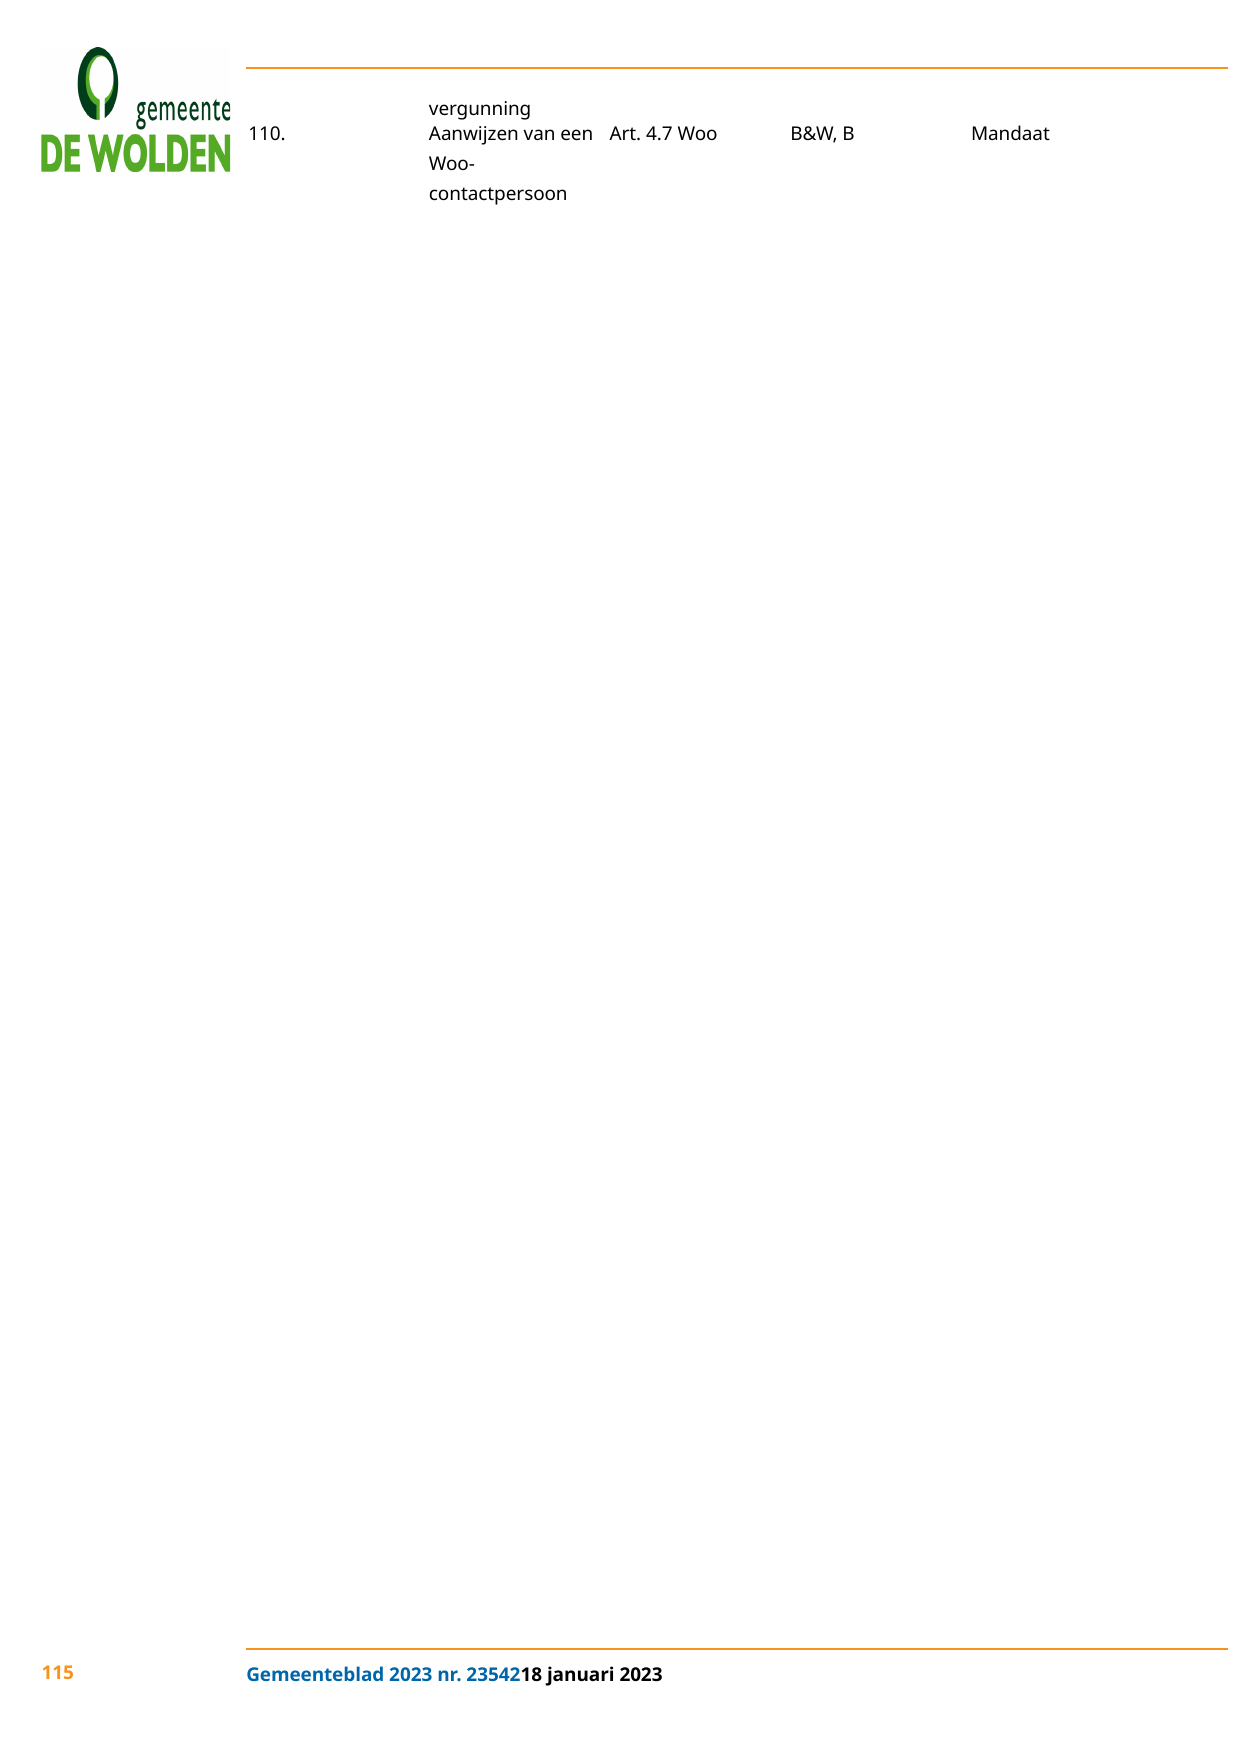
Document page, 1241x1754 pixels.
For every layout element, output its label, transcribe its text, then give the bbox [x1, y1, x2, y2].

table_cell Art. 4.7 Woo [609, 121, 790, 205]
table_cell [609, 95, 790, 121]
picture [41, 47, 231, 172]
table_cell [248, 121, 429, 205]
table_cell [790, 95, 971, 121]
table_cell B&W, B [790, 121, 971, 205]
table_cell vergunning [429, 95, 609, 121]
table_cell [248, 95, 429, 121]
table_cell Mandaat [971, 121, 1152, 205]
table_cell [971, 95, 1152, 121]
table_cell Aanwijzen van een Woo-contactpersoon [429, 121, 609, 205]
